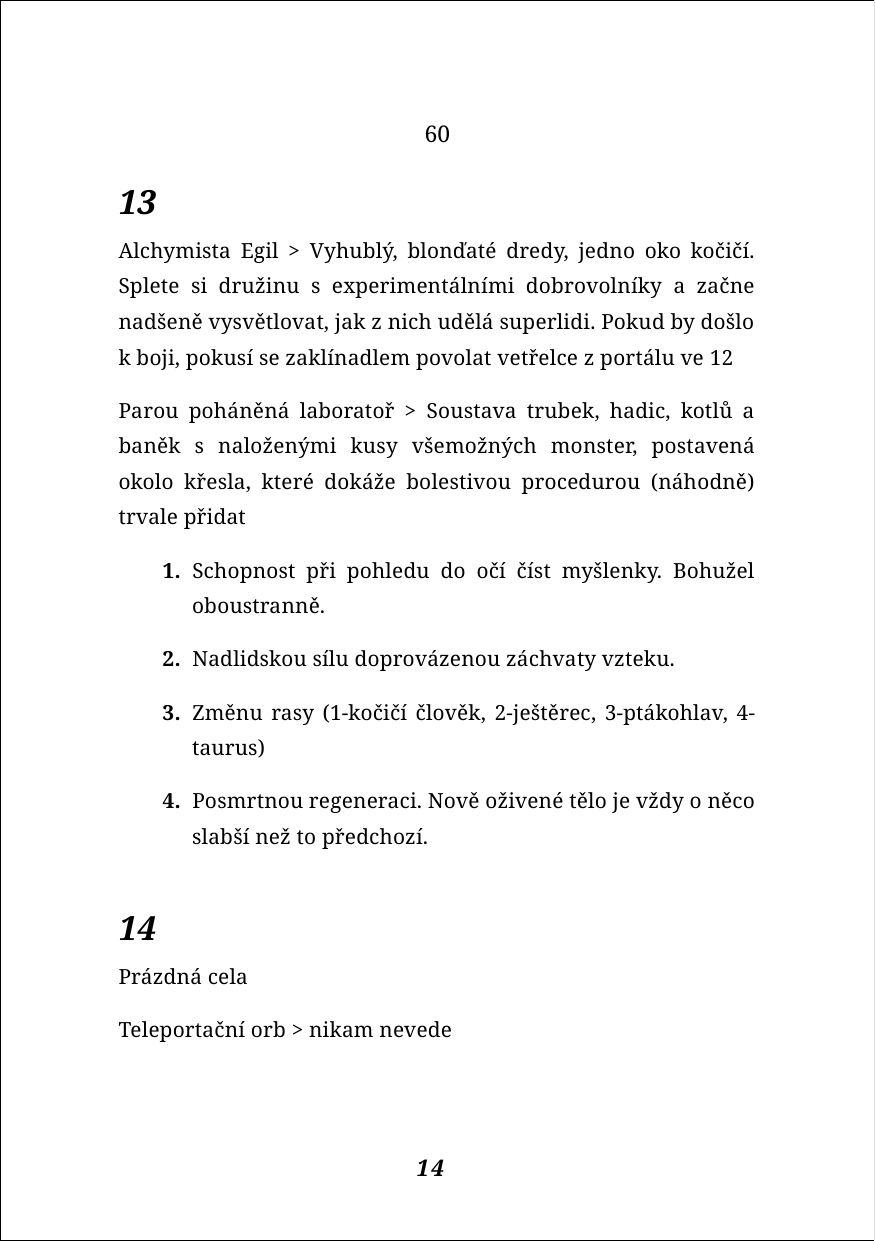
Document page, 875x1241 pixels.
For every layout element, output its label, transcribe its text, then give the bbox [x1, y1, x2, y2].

text Parou poháněná laboratoř > Soustava trubek, hadic, kotlů a baněk s naloženými kusy všemožných monster, postavená okolo křesla, které dokáže bolestivou procedurou (náhodně) trvale přidat [118, 396, 756, 531]
subtitle 13 [118, 179, 756, 224]
text Alchymista Egil > Vyhublý, blonďaté dredy, jedno oko kočičí. Splete si družinu s experimentálními dobrovolníky a začne nadšeně vysvětlovat, jak z nich udělá superlidi. Pokud by došlo k boji, pokusí se zaklínadlem povolat vetřelce z portálu ve 12 [118, 236, 756, 371]
list Nadlidskou sílu doprovázenou záchvaty vzteku. [162, 644, 756, 673]
list Schopnost při pohledu do očí číst myšlenky. Bohužel oboustranně. [162, 556, 756, 620]
list Posmrtnou regeneraci. Nově oživené tělo je vždy o něco slabší než to předchozí. [162, 786, 756, 850]
subtitle 14 [118, 905, 756, 950]
text Prázdná cela [118, 962, 756, 990]
list Změnu rasy (1-kočičí člověk, 2-ještěrec, 3-ptákohlav, 4-taurus) [162, 698, 756, 762]
text Teleportační orb > nikam nevede [118, 1015, 756, 1044]
